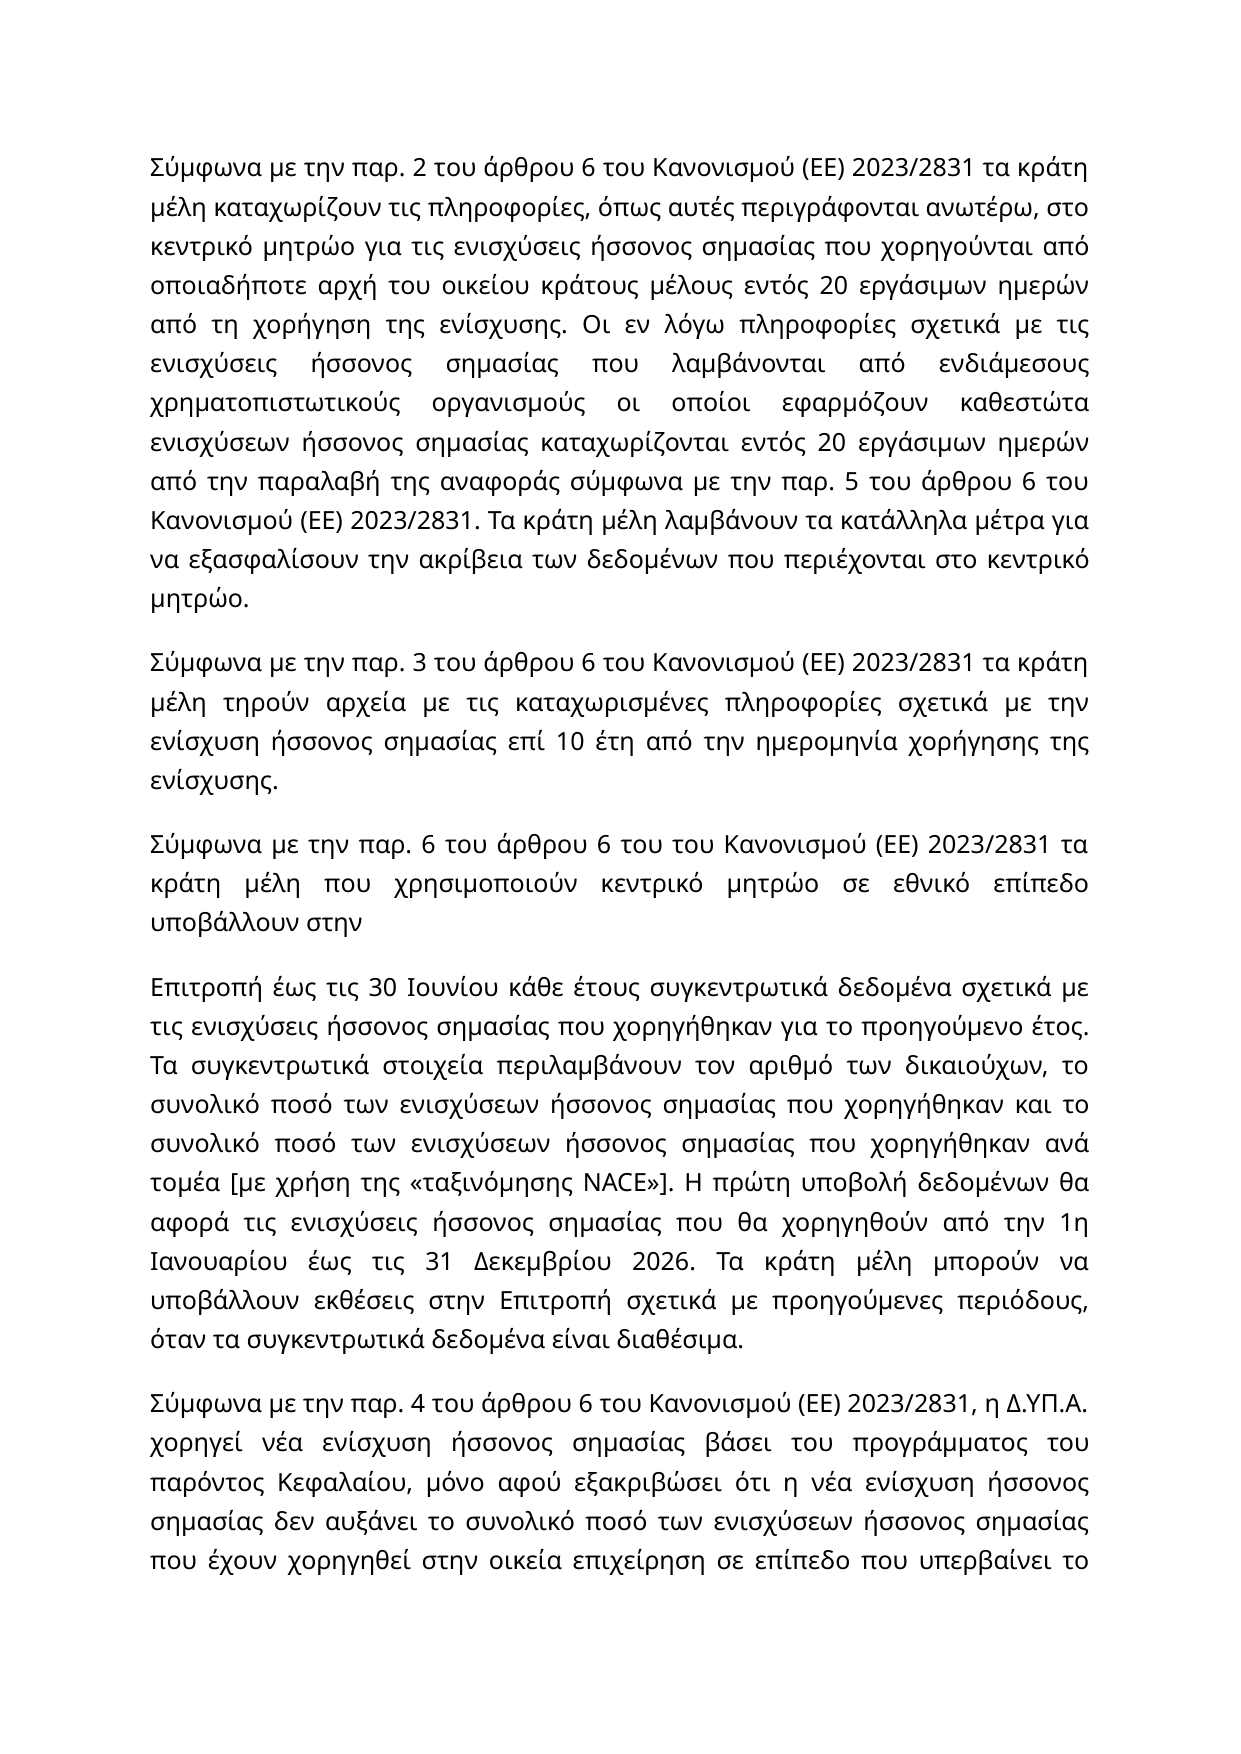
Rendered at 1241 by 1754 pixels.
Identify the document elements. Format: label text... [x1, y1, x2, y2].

text Επιτροπή έως τις 30 Ιουνίου κάθε έτους συγκεντρωτικά δεδομένα σχετικά με τις ενισχύσεις ήσσονος σημασίας που χορηγήθηκαν για το προηγούμενο έτος. Τα συγκεντρωτικά στοιχεία περιλαμβάνουν τον αριθμό των δικαιούχων, το συνολικό ποσό των ενισχύσεων ήσσονος σημασίας που χορηγήθηκαν και το συνολικό ποσό των ενισχύσεων ήσσονος σημασίας που χορηγήθηκαν ανά τομέα [με χρήση της «ταξινόμησης NACE»]. Η πρώτη υποβολή δεδομένων θα αφορά τις ενισχύσεις ήσσονος σημασίας που θα χορηγηθούν από την 1η Ιανουαρίου έως τις 31 Δεκεμβρίου 2026. Τα κράτη μέλη μπορούν να υποβάλλουν εκθέσεις στην Επιτροπή σχετικά με προηγούμενες περιόδους, όταν τα συγκεντρωτικά δεδομένα είναι διαθέσιμα. [150, 969, 1090, 1356]
text Σύμφωνα με την παρ. 2 του άρθρου 6 του Κανονισμού (ΕΕ) 2023/2831 τα κράτη μέλη καταχωρίζουν τις πληροφορίες, όπως αυτές περιγράφονται ανωτέρω, στο κεντρικό μητρώο για τις ενισχύσεις ήσσονος σημασίας που χορηγούνται από οποιαδήποτε αρχή του οικείου κράτους μέλους εντός 20 εργάσιμων ημερών από τη χορήγηση της ενίσχυσης. Οι εν λόγω πληροφορίες σχετικά με τις ενισχύσεις ήσσονος σημασίας που λαμβάνονται από ενδιάμεσους χρηματοπιστωτικούς οργανισμούς οι οποίοι εφαρμόζουν καθεστώτα ενισχύσεων ήσσονος σημασίας καταχωρίζονται εντός 20 εργάσιμων ημερών από την παραλαβή της αναφοράς σύμφωνα με την παρ. 5 του άρθρου 6 του Κανονισμού (ΕΕ) 2023/2831. Τα κράτη μέλη λαμβάνουν τα κατάλληλα μέτρα για να εξασφαλίσουν την ακρίβεια των δεδομένων που περιέχονται στο κεντρικό μητρώο. [150, 150, 1090, 615]
text Σύμφωνα με την παρ. 4 του άρθρου 6 του Κανονισμού (ΕΕ) 2023/2831, η Δ.ΥΠ.Α. χορηγεί νέα ενίσχυση ήσσονος σημασίας βάσει του προγράμματος του παρόντος Κεφαλαίου, μόνο αφού εξακριβώσει ότι η νέα ενίσχυση ήσσονος σημασίας δεν αυξάνει το συνολικό ποσό των ενισχύσεων ήσσονος σημασίας που έχουν χορηγηθεί στην οικεία επιχείρηση σε επίπεδο που υπερβαίνει το [150, 1386, 1090, 1577]
text Σύμφωνα με την παρ. 6 του άρθρου 6 του του Κανονισμού (ΕΕ) 2023/2831 τα κράτη μέλη που χρησιμοποιούν κεντρικό μητρώο σε εθνικό επίπεδο υποβάλλουν στην [150, 827, 1090, 939]
text Σύμφωνα με την παρ. 3 του άρθρου 6 του Κανονισμού (ΕΕ) 2023/2831 τα κράτη μέλη τηρούν αρχεία με τις καταχωρισμένες πληροφορίες σχετικά με την ενίσχυση ήσσονος σημασίας επί 10 έτη από την ημερομηνία χορήγησης της ενίσχυσης. [150, 645, 1090, 797]
